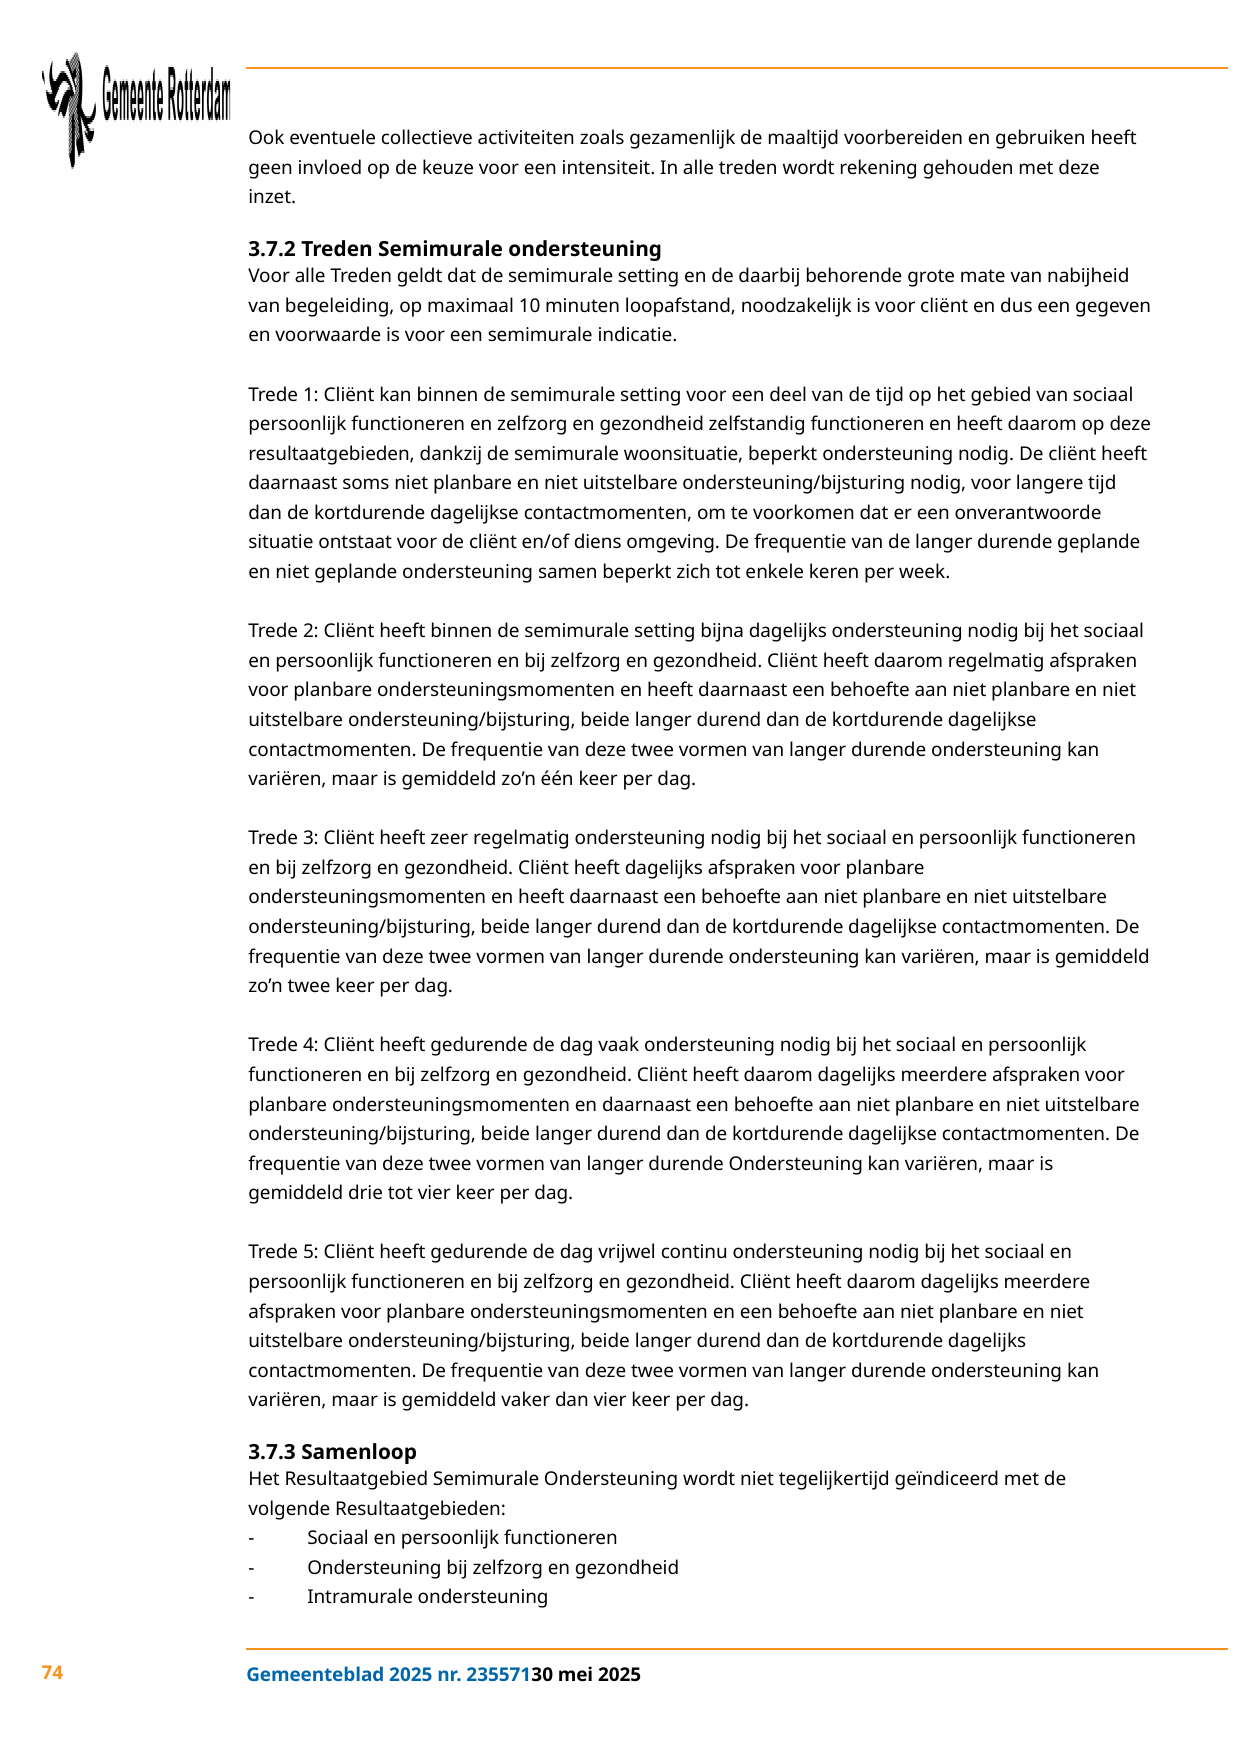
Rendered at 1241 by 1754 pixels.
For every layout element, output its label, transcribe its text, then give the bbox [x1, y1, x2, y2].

text Voor alle Treden geldt dat de semimurale setting en de daarbij behorende grote mate van nabijheid van begeleiding, op maximaal 10 minuten loopafstand, noodzakelijk is voor cliënt en dus een gegeven en voorwaarde is voor een semimurale indicatie. [248, 262, 1152, 347]
picture [41, 47, 231, 172]
text Trede 5: Cliënt heeft gedurende de dag vrijwel continu ondersteuning nodig bij het sociaal en persoonlijk functioneren en bij zelfzorg en gezondheid. Cliënt heeft daarom dagelijks meerdere afspraken voor planbare ondersteuningsmomenten en een behoefte aan niet planbare en niet uitstelbare ondersteuning/bijsturing, beide langer durend dan de kortdurende dagelijks contactmomenten. De frequentie van deze twee vormen van langer durende ondersteuning kan variëren, maar is gemiddeld vaker dan vier keer per dag. [248, 1239, 1152, 1412]
text Het Resultaatgebied Semimurale Ondersteuning wordt niet tegelijkertijd geïndiceerd met de volgende Resultaatgebieden: [248, 1465, 1152, 1521]
text Trede 4: Cliënt heeft gedurende de dag vaak ondersteuning nodig bij het sociaal en persoonlijk functioneren en bij zelfzorg en gezondheid. Cliënt heeft daarom dagelijks meerdere afspraken voor planbare ondersteuningsmomenten en daarnaast een behoefte aan niet planbare en niet uitstelbare ondersteuning/bijsturing, beide langer durend dan de kortdurende dagelijkse contactmomenten. De frequentie van deze twee vormen van langer durende Ondersteuning kan variëren, maar is gemiddeld drie tot vier keer per dag. [248, 1032, 1152, 1205]
text Ook eventuele collectieve activiteiten zoals gezamenlijk de maaltijd voorbereiden en gebruiken heeft geen invloed op de keuze voor een intensiteit. In alle treden wordt rekening gehouden met deze inzet. [248, 124, 1152, 209]
list Ondersteuning bij zelfzorg en gezondheid [248, 1554, 1152, 1580]
text Trede 1: Cliënt kan binnen de semimurale setting voor een deel van de tijd op het gebied van sociaal persoonlijk functioneren en zelfzorg en gezondheid zelfstandig functioneren en heeft daarom op deze resultaatgebieden, dankzij de semimurale woonsituatie, beperkt ondersteuning nodig. De cliënt heeft daarnaast soms niet planbare en niet uitstelbare ondersteuning/bijsturing nodig, voor langere tijd dan de kortdurende dagelijkse contactmomenten, om te voorkomen dat er een onverantwoorde situatie ontstaat voor de cliënt en/of diens omgeving. De frequentie van de langer durende geplande en niet geplande ondersteuning samen beperkt zich tot enkele keren per week. [248, 381, 1152, 584]
text 3.7.3 Samenloop [248, 1437, 1152, 1465]
list Intramurale ondersteuning [248, 1584, 1152, 1609]
text Trede 3: Cliënt heeft zeer regelmatig ondersteuning nodig bij het sociaal en persoonlijk functioneren en bij zelfzorg en gezondheid. Cliënt heeft dagelijks afspraken voor planbare ondersteuningsmomenten en heeft daarnaast een behoefte aan niet planbare en niet uitstelbare ondersteuning/bijsturing, beide langer durend dan de kortdurende dagelijkse contactmomenten. De frequentie van deze twee vormen van langer durende ondersteuning kan variëren, maar is gemiddeld zo’n twee keer per dag. [248, 824, 1152, 998]
text 3.7.2 Treden Semimurale ondersteuning [248, 234, 1152, 262]
list Sociaal en persoonlijk functioneren [248, 1524, 1152, 1550]
text Trede 2: Cliënt heeft binnen de semimurale setting bijna dagelijks ondersteuning nodig bij het sociaal en persoonlijk functioneren en bij zelfzorg en gezondheid. Cliënt heeft daarom regelmatig afspraken voor planbare ondersteuningsmomenten en heeft daarnaast een behoefte aan niet planbare en niet uitstelbare ondersteuning/bijsturing, beide langer durend dan de kortdurende dagelijkse contactmomenten. De frequentie van deze twee vormen van langer durende ondersteuning kan variëren, maar is gemiddeld zo’n één keer per dag. [248, 617, 1152, 791]
